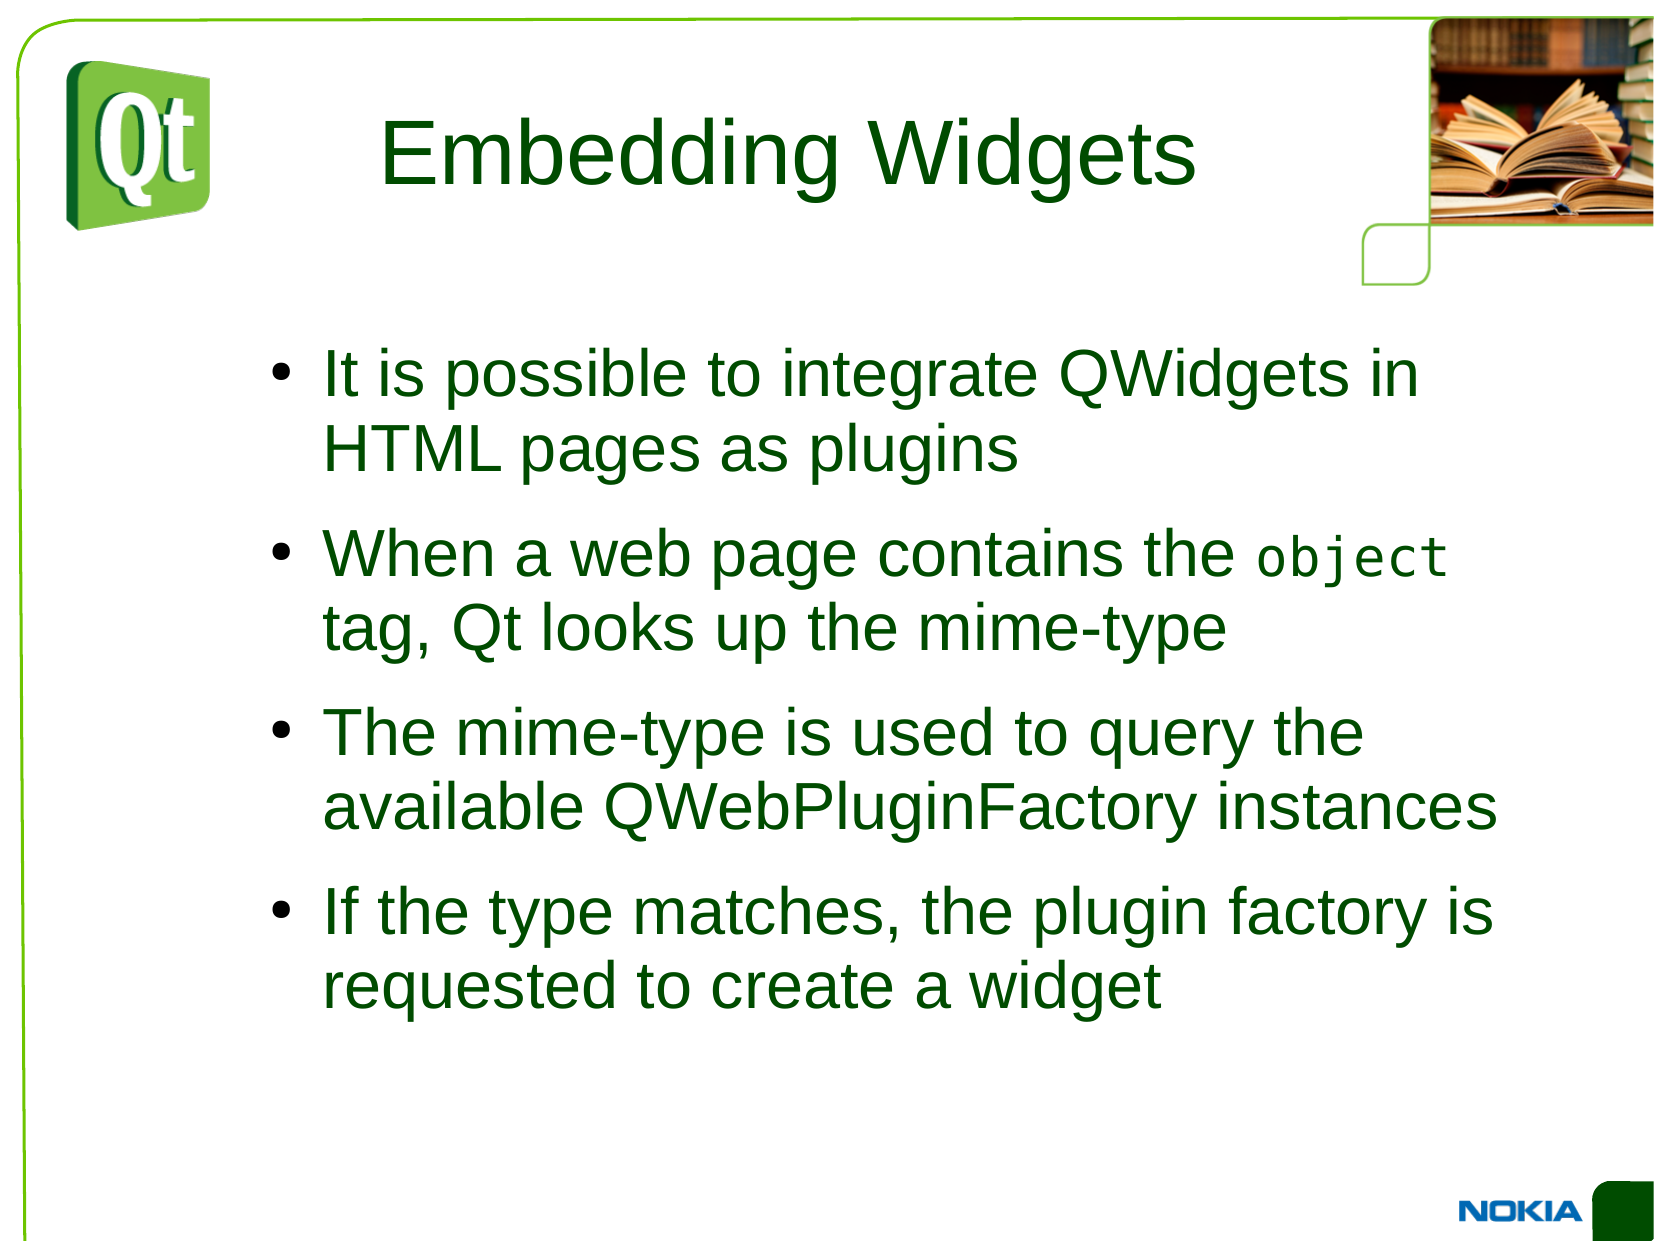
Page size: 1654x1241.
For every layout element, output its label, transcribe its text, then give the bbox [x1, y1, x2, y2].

list It is possible to integrate QWidgets in HTML pages as plugins When a web page contains the object tag, Qt looks up the mime-type The mime-type is used to query the available QWebPluginFactory instances If the type matches, the plugin factory is requested to create a widget [251, 336, 1571, 1141]
picture [66, 61, 210, 231]
picture [1338, 5, 1654, 306]
picture [1459, 1200, 1583, 1222]
title Embedding Widgets [251, 56, 1327, 250]
